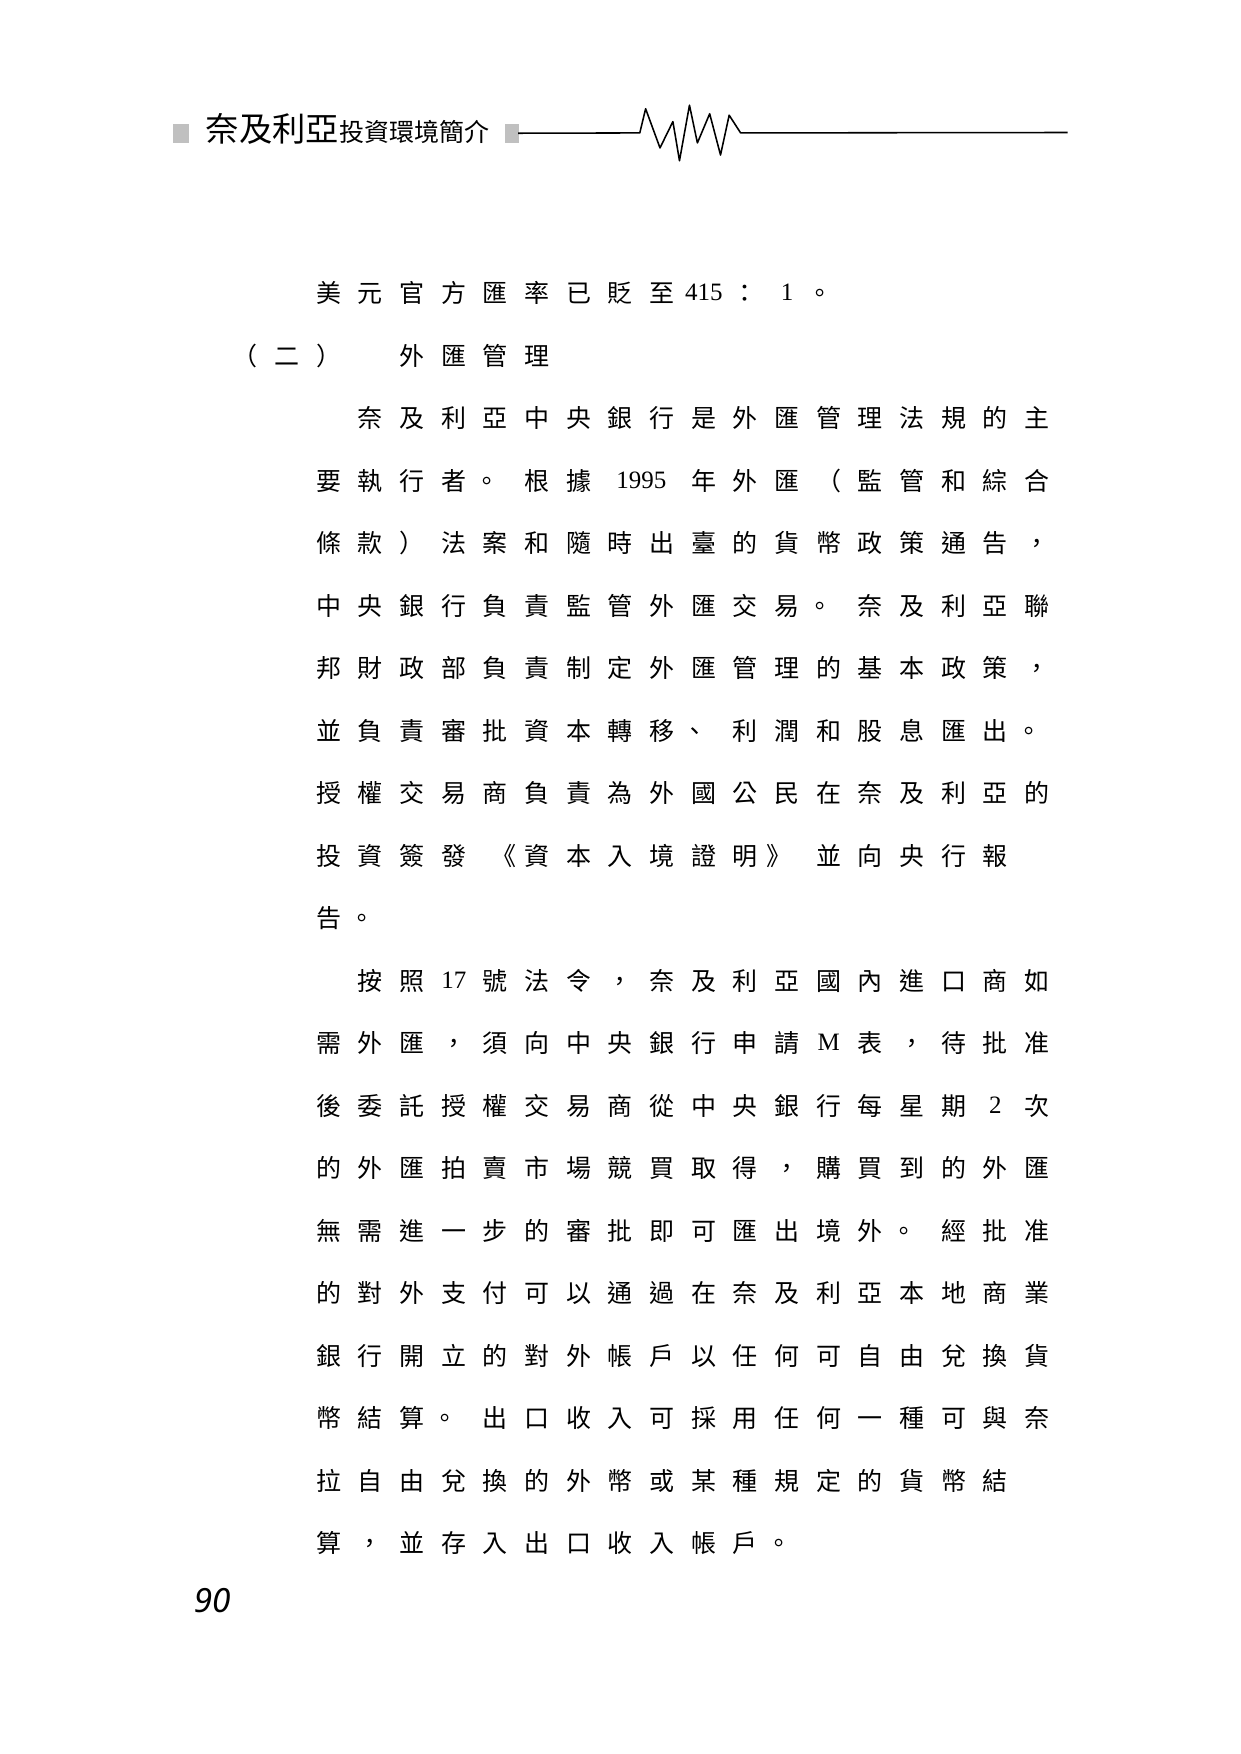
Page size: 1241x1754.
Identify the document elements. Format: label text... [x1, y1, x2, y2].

text 按照17號法令，奈及利亞國內進口商如需外匯，須向中央銀行申請M表，待批准後委託授權交易商從中央銀行每星期2次的外匯拍賣市場競買取得，購買到的外匯無需進一步的審批即可匯出境外。經批准的對外支付可以通過在奈及利亞本地商業銀行開立的對外帳戶以任何可自由兌換貨幣結算。出口收入可採用任何一種可與奈拉自由兌換的外幣或某種規定的貨幣結算，並存入出口收入帳戶。 [281, 938, 1058, 1563]
text 奈及利亞中央銀行是外匯管理法規的主要執行者。根據1995年外匯（監管和綜合條款）法案和隨時出臺的貨幣政策通告，中央銀行負責監管外匯交易。奈及利亞聯邦財政部負責制定外匯管理的基本政策，並負責審批資本轉移、利潤和股息匯出。授權交易商負責為外國公民在奈及利亞的投資簽發《資本入境證明》並向央行報告。 [281, 375, 1058, 938]
text 美元官方匯率已貶至415：1。 [281, 250, 1058, 313]
text （二） 外匯管理 [207, 313, 1058, 375]
